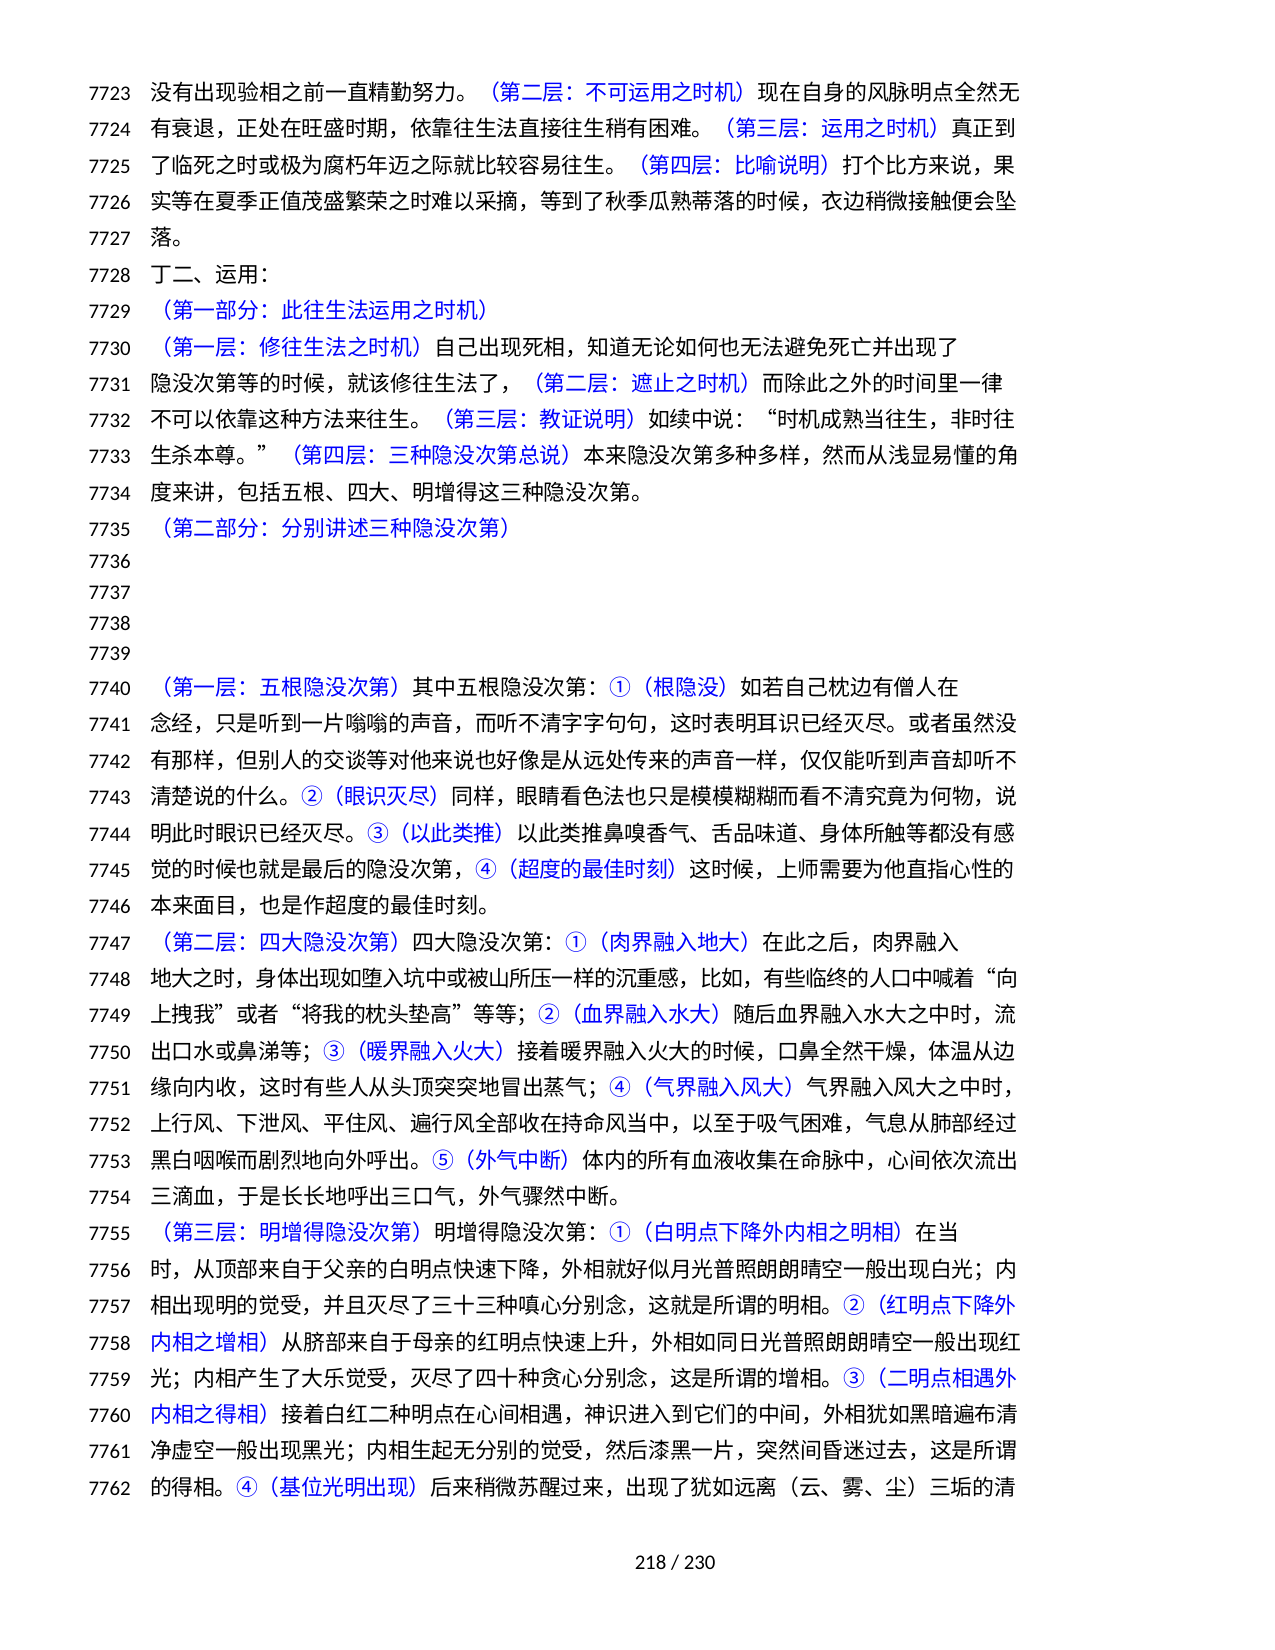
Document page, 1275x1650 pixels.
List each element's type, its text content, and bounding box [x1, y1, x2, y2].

text 有衰退，正处在旺盛时期，依靠往生法直接往生稍有困难。（第三层：运用之时机）真正到 [150, 111, 1200, 143]
text 了临死之时或极为腐朽年迈之际就比较容易往生。（第四层：比喻说明）打个比方来说，果 [150, 148, 1200, 179]
text 的得相。④（基位光明出现）后来稍微苏醒过来，出现了犹如远离（云、雾、尘）三垢的清 [150, 1470, 1200, 1502]
text 上拽我”或者“将我的枕头垫高”等等；②（血界融入水大）随后血界融入水大之中时，流 [150, 997, 1200, 1029]
text 缘向内收，这时有些人从头顶突突地冒出蒸气；④（气界融入风大）气界融入风大之中时， [150, 1070, 1200, 1102]
text 出口水或鼻涕等；③（暖界融入火大）接着暖界融入火大的时候，口鼻全然干燥，体温从边 [150, 1034, 1200, 1065]
text （第一部分：此往生法运用之时机） [150, 293, 1200, 325]
text 不可以依靠这种方法来往生。（第三层：教证说明）如续中说：“时机成熟当往生，非时往 [150, 402, 1200, 434]
text 清楚说的什么。②（眼识灭尽）同样，眼睛看色法也只是模模糊糊而看不清究竟为何物，说 [150, 779, 1200, 811]
text 本来面目，也是作超度的最佳时刻。 [150, 888, 1200, 920]
text 地大之时，身体出现如堕入坑中或被山所压一样的沉重感，比如，有些临终的人口中喊着“向 [150, 961, 1200, 993]
text 没有出现验相之前一直精勤努力。（第二层：不可运用之时机）现在自身的风脉明点全然无 [150, 75, 1200, 107]
text 念经，只是听到一片嗡嗡的声音，而听不清字字句句，这时表明耳识已经灭尽。或者虽然没 [150, 706, 1200, 738]
text 明此时眼识已经灭尽。③（以此类推）以此类推鼻嗅香气、舌品味道、身体所触等都没有感 [150, 816, 1200, 847]
text 落。 [150, 220, 1200, 252]
text （第二部分：分别讲述三种隐没次第） [150, 511, 1200, 543]
text 内相之得相）接着白红二种明点在心间相遇，神识进入到它们的中间，外相犹如黑暗遍布清 [150, 1397, 1200, 1429]
text 相出现明的觉受，并且灭尽了三十三种嗔心分别念，这就是所谓的明相。②（红明点下降外 [150, 1288, 1200, 1320]
text 生杀本尊。”（第四层：三种隐没次第总说）本来隐没次第多种多样，然而从浅显易懂的角 [150, 438, 1200, 470]
text 度来讲，包括五根、四大、明增得这三种隐没次第。 [150, 475, 1200, 507]
text 黑白咽喉而剧烈地向外呼出。⑤（外气中断）体内的所有血液收集在命脉中，心间依次流出 [150, 1143, 1200, 1174]
text 实等在夏季正值茂盛繁荣之时难以采摘，等到了秋季瓜熟蒂落的时候，衣边稍微接触便会坠 [150, 184, 1200, 216]
text （第一层：修往生法之时机）自己出现死相，知道无论如何也无法避免死亡并出现了 [150, 329, 1200, 361]
text 丁二、运用： [150, 257, 1200, 288]
text 有那样，但别人的交谈等对他来说也好像是从远处传来的声音一样，仅仅能听到声音却听不 [150, 743, 1200, 774]
text 内相之增相）从脐部来自于母亲的红明点快速上升，外相如同日光普照朗朗晴空一般出现红 [150, 1324, 1200, 1356]
text 觉的时候也就是最后的隐没次第，④（超度的最佳时刻）这时候，上师需要为他直指心性的 [150, 852, 1200, 883]
text 隐没次第等的时候，就该修往生法了，（第二层：遮止之时机）而除此之外的时间里一律 [150, 366, 1200, 397]
text 三滴血，于是长长地呼出三口气，外气骤然中断。 [150, 1179, 1200, 1211]
text 时，从顶部来自于父亲的白明点快速下降，外相就好似月光普照朗朗晴空一般出现白光；内 [150, 1252, 1200, 1283]
text （第三层：明增得隐没次第）明增得隐没次第：①（白明点下降外内相之明相）在当 [150, 1215, 1200, 1247]
text 净虚空一般出现黑光；内相生起无分别的觉受，然后漆黑一片，突然间昏迷过去，这是所谓 [150, 1433, 1200, 1465]
text （第一层：五根隐没次第）其中五根隐没次第：①（根隐没）如若自己枕边有僧人在 [150, 670, 1200, 702]
text （第二层：四大隐没次第）四大隐没次第：①（肉界融入地大）在此之后，肉界融入 [150, 924, 1200, 956]
text 上行风、下泄风、平住风、遍行风全部收在持命风当中，以至于吸气困难，气息从肺部经过 [150, 1106, 1200, 1138]
text 光；内相产生了大乐觉受，灭尽了四十种贪心分别念，这是所谓的增相。③（二明点相遇外 [150, 1361, 1200, 1392]
